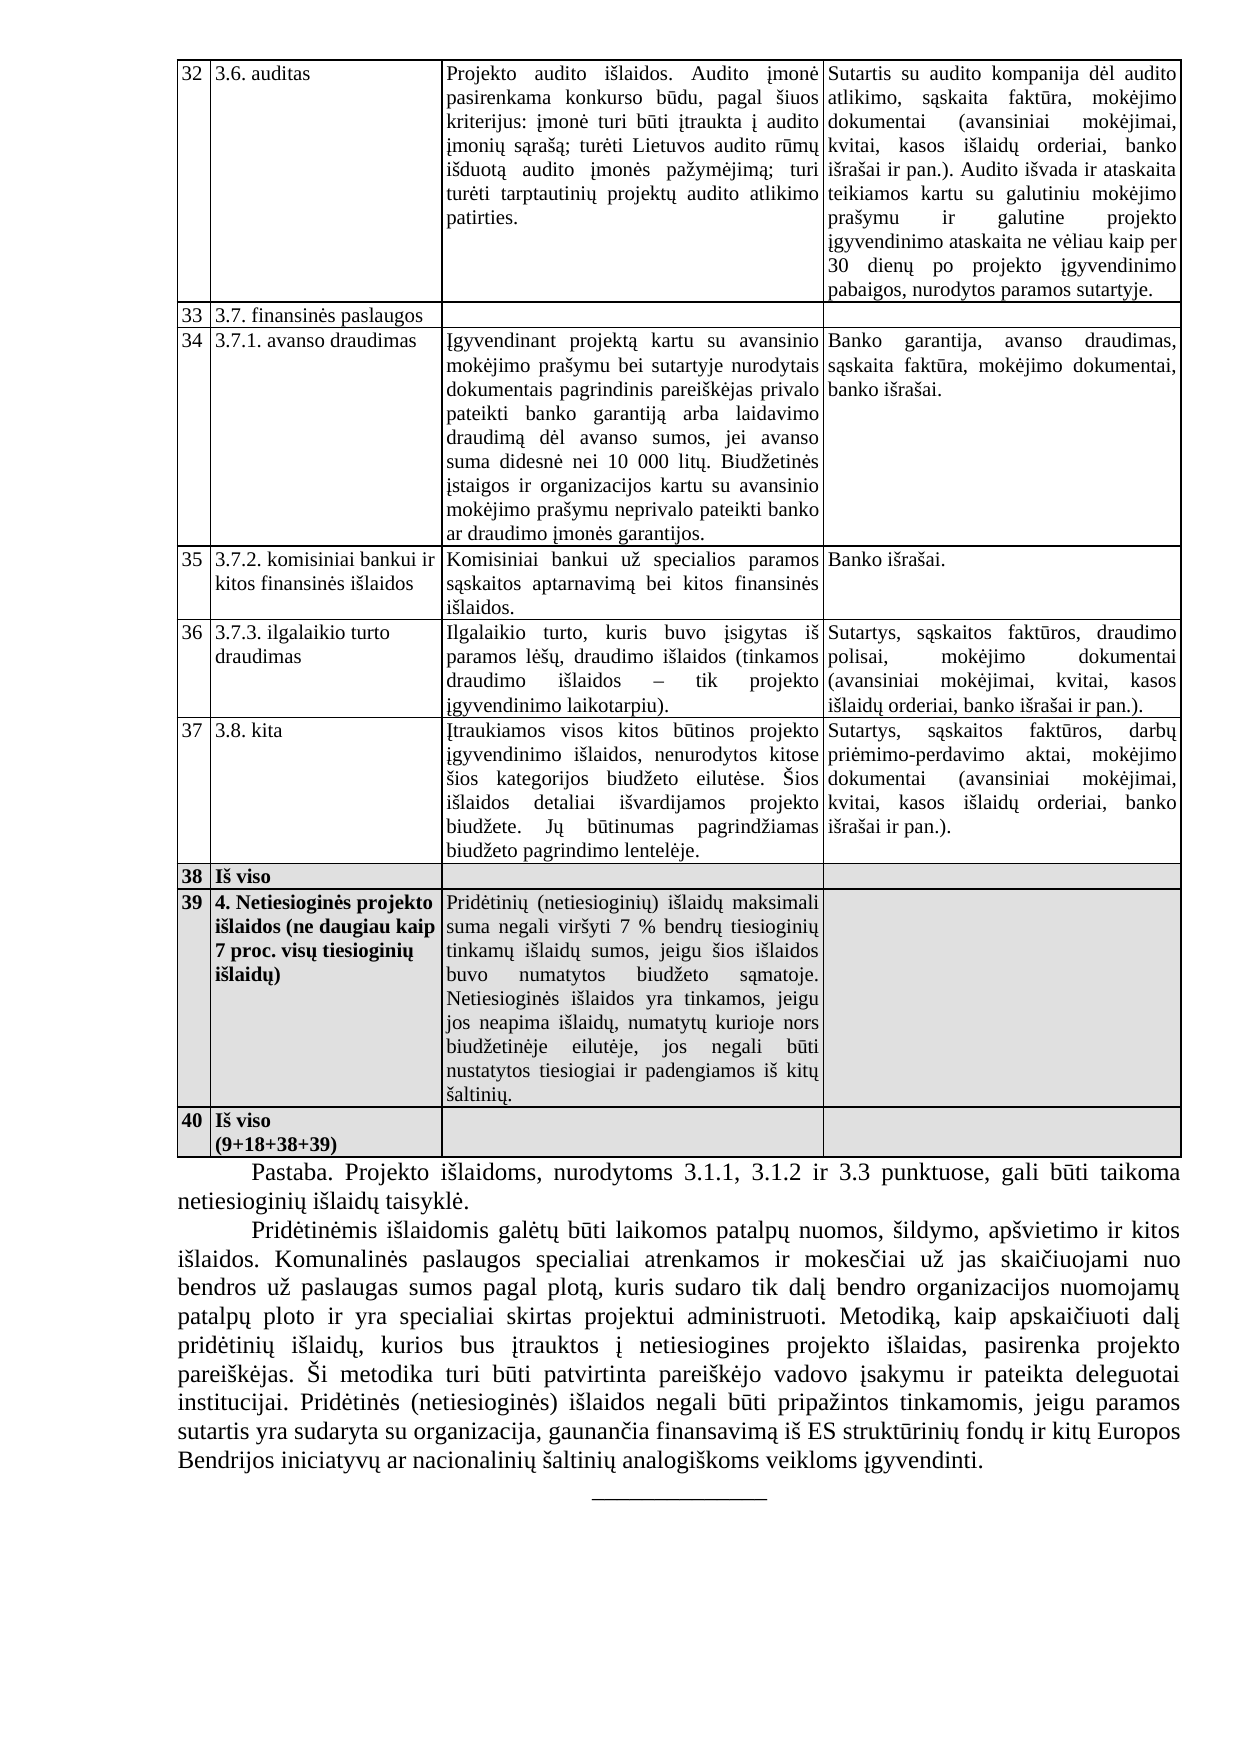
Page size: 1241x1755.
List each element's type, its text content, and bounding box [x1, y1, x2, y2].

table_cell 3.7.2. komisiniai bankui ir kitos finansinės išlaidos [211, 547, 441, 619]
table_cell 38 [178, 864, 210, 888]
text ______________ [177, 1474, 1181, 1502]
table_cell [824, 890, 1180, 1106]
table_cell 3.7.3. ilgalaikio turto draudimas [211, 620, 441, 717]
table_cell 33 [206, 303, 210, 327]
table_cell Iš viso (9+18+38+39) [211, 1108, 441, 1156]
table_cell 3.6. auditas [211, 61, 441, 301]
table_cell Banko išrašai. [824, 547, 1180, 619]
table_cell 32 [178, 61, 210, 301]
table_cell 39 [178, 890, 210, 1106]
table_cell 37 [178, 718, 210, 862]
table_cell [819, 303, 823, 327]
table_cell 3.7.1. avanso draudimas [211, 328, 441, 545]
table_cell [824, 303, 828, 327]
table_cell Sutartys, sąskaitos faktūros, darbų priėmimo-perdavimo aktai, mokėjimo dokumentai (avansiniai mokėjimai, kvitai, kasos išlaidų orderiai, banko išrašai ir pan.). [824, 718, 1180, 862]
table_cell [443, 864, 823, 888]
table_cell 4. Netiesioginės projekto išlaidos (ne daugiau kaip 7 proc. visų tiesioginių išlaidų) [211, 890, 441, 1106]
text Pastaba. Projekto išlaidoms, nurodytoms 3.1.1, 3.1.2 ir 3.3 punktuose, gali būti taikoma netiesioginių išlaidų taisyklė. [177, 1158, 1181, 1215]
table_cell Pridėtinių (netiesioginių) išlaidų maksimali suma negali viršyti 7 % bendrų tiesioginių tinkamų išlaidų sumos, jeigu šios išlaidos buvo numatytos biudžeto sąmatoje. Netiesioginės išlaidos yra tinkamos, jeigu jos neapima išlaidų, numatytų kurioje nors biudžetinėje eilutėje, jos negali būti nustatytos tiesiogiai ir padengiamos iš kitų šaltinių. [443, 890, 823, 1106]
table_cell [824, 1108, 1180, 1156]
table_cell 3.8. kita [211, 718, 441, 862]
table_cell Projekto audito išlaidos. Audito įmonė pasirenkama konkurso būdu, pagal šiuos kriterijus: įmonė turi būti įtraukta į audito įmonių sąrašą; turėti Lietuvos audito rūmų išduotą audito įmonės pažymėjimą; turi turėti tarptautinių projektų audito atlikimo patirties. [443, 61, 823, 301]
table_cell Banko garantija, avanso draudimas, sąskaita faktūra, mokėjimo dokumentai, banko išrašai. [824, 328, 1180, 545]
table_cell Iš viso [211, 864, 441, 888]
table_cell 40 [178, 1108, 210, 1156]
table_cell [443, 1108, 823, 1156]
text Pridėtinėmis išlaidomis galėtų būti laikomos patalpų nuomos, šildymo, apšvietimo ir kitos išlaidos. Komunalinės paslaugos specialiai atrenkamos ir mokesčiai už jas skaičiuojami nuo bendros už paslaugas sumos pagal plotą, kuris sudaro tik dalį bendro organizacijos nuomojamų patalpų ploto ir yra specialiai skirtas projektui administruoti. Metodiką, kaip apskaičiuoti dalį pridėtinių išlaidų, kurios bus įtrauktos į netiesiogines projekto išlaidas, pasirenka projekto pareiškėjas. Ši metodika turi būti patvirtinta pareiškėjo vadovo įsakymu ir pateikta deleguotai institucijai. Pridėtinės (netiesioginės) išlaidos negali būti pripažintos tinkamomis, jeigu paramos sutartis yra sudaryta su organizacija, gaunančia finansavimą iš ES struktūrinių fondų ir kitų Europos Bendrijos iniciatyvų ar nacionalinių šaltinių analogiškoms veikloms įgyvendinti. [177, 1215, 1181, 1474]
table_cell 35 [178, 547, 210, 619]
table_cell [824, 864, 1180, 888]
table_cell 34 [178, 328, 210, 545]
table_cell 36 [178, 620, 210, 717]
